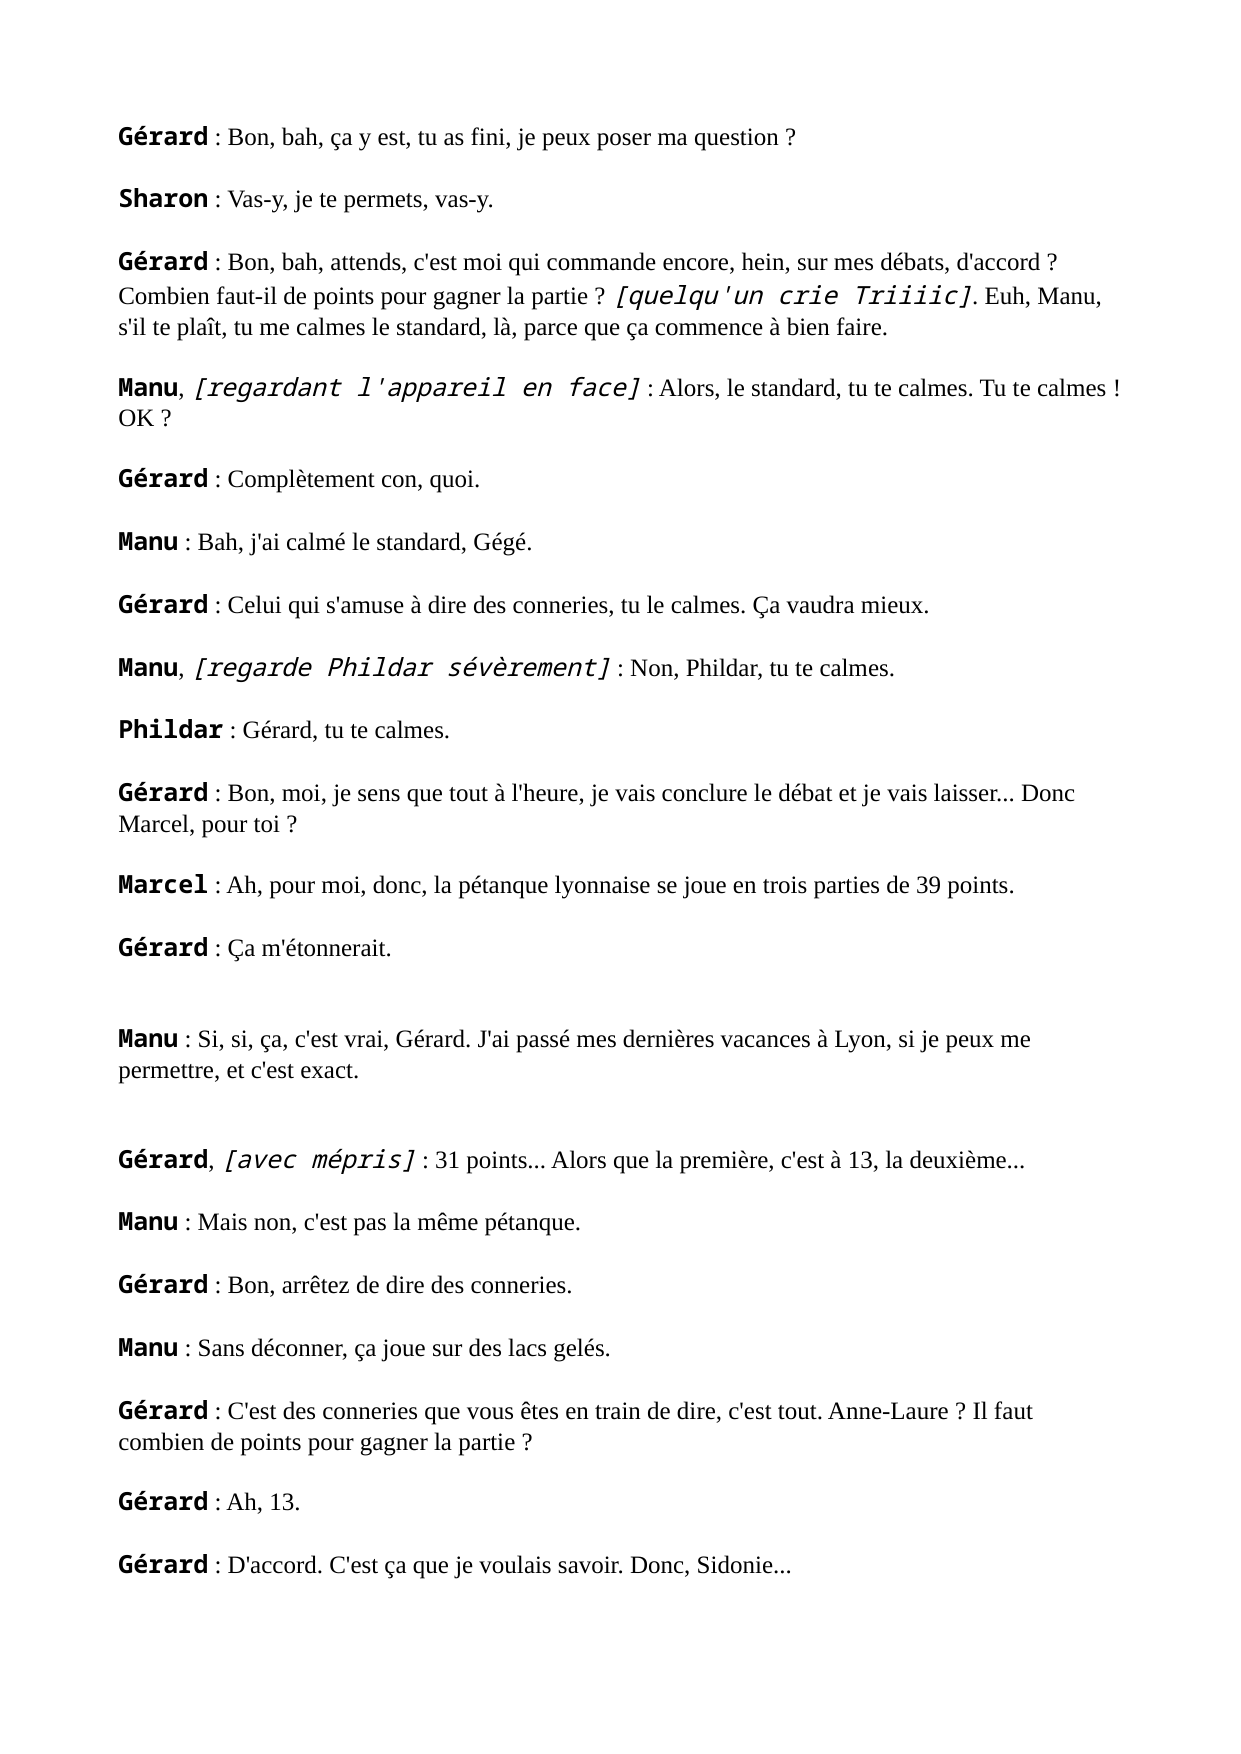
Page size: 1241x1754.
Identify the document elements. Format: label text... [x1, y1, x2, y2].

text Manu, [regarde Phildar sévèrement] : Non, Phildar, tu te calmes. [118, 649, 1122, 683]
text Manu : Mais non, c'est pas la même pétanque. [118, 1204, 1122, 1238]
text Manu : Bah, j'ai calmé le standard, Gégé. [118, 524, 1122, 558]
text Manu : Sans déconner, ça joue sur des lacs gelés. [118, 1330, 1122, 1364]
text Gérard : D'accord. C'est ça que je voulais savoir. Donc, Sidonie... [118, 1547, 1122, 1581]
text Gérard : Bon, bah, ça y est, tu as fini, je peux poser ma question ? [118, 118, 1122, 152]
text Gérard : Celui qui s'amuse à dire des conneries, tu le calmes. Ça vaudra mieux. [118, 587, 1122, 621]
text Sharon : Vas-y, je te permets, vas-y. [118, 181, 1122, 215]
text Manu, [regardant l'appareil en face] : Alors, le standard, tu te calmes. Tu te calmes ! OK ? [118, 369, 1122, 432]
text Marcel : Ah, pour moi, donc, la pétanque lyonnaise se joue en trois parties de 39 points. [118, 867, 1122, 901]
text Gérard, [avec mépris] : 31 points... Alors que la première, c'est à 13, la deuxième... [118, 1141, 1122, 1175]
text Gérard : Bon, bah, attends, c'est moi qui commande encore, hein, sur mes débats, d'accord ? Combien faut-il de points pour gagner la partie ? [quelqu'un crie Triiiic]. Euh, Manu, s'il te plaît, tu me calmes le standard, là, parce que ça commence à bien faire. [118, 244, 1122, 341]
text Gérard : Bon, arrêtez de dire des conneries. [118, 1267, 1122, 1301]
text Manu : Si, si, ça, c'est vrai, Gérard. J'ai passé mes dernières vacances à Lyon, si je peux me permettre, et c'est exact. [118, 1021, 1122, 1084]
text Gérard : Ah, 13. [118, 1484, 1122, 1518]
text Gérard : C'est des conneries que vous êtes en train de dire, c'est tout. Anne-Laure ? Il faut combien de points pour gagner la partie ? [118, 1392, 1122, 1455]
text Phildar : Gérard, tu te calmes. [118, 712, 1122, 746]
text Gérard : Ça m'étonnerait. [118, 929, 1122, 963]
text Gérard : Complètement con, quoi. [118, 461, 1122, 495]
text Gérard : Bon, moi, je sens que tout à l'heure, je vais conclure le débat et je vais laisser... Donc Marcel, pour toi ? [118, 775, 1122, 838]
